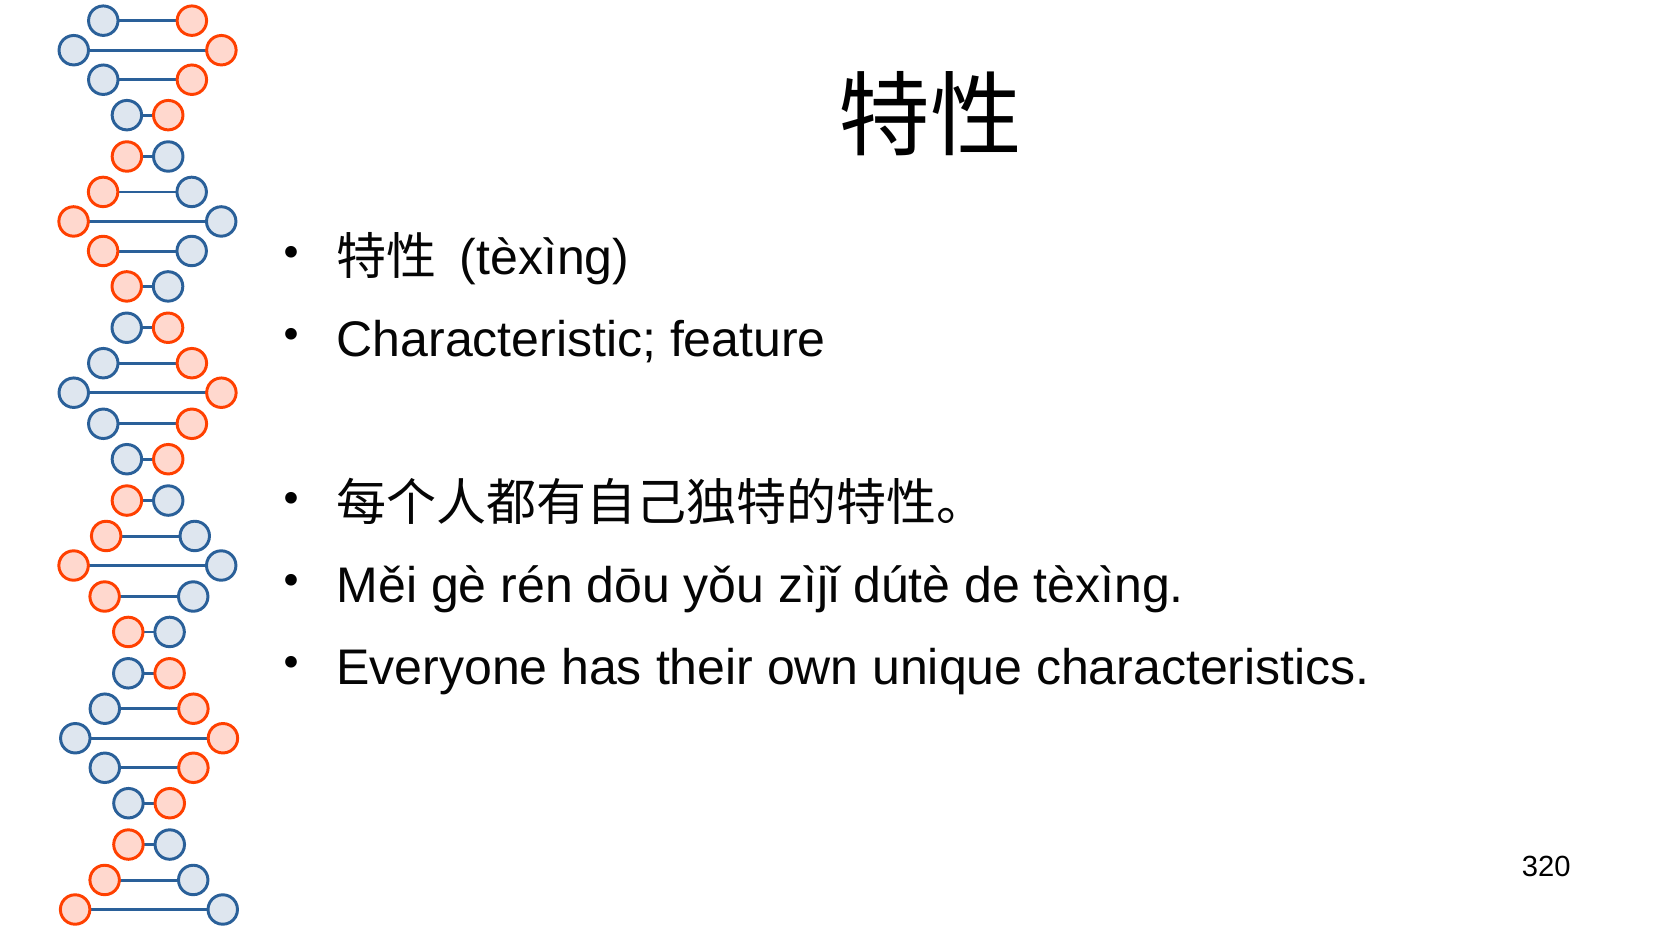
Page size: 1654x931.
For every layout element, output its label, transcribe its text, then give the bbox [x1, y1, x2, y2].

title 特性 [265, 35, 1595, 189]
list 特性 (tèxìng) Characteristic; feature 每个人都有自己独特的特性。 Měi gè rén dōu yǒu zìjǐ dútè de tèxìng. Everyone has their own unique characteristics. [265, 224, 1595, 764]
